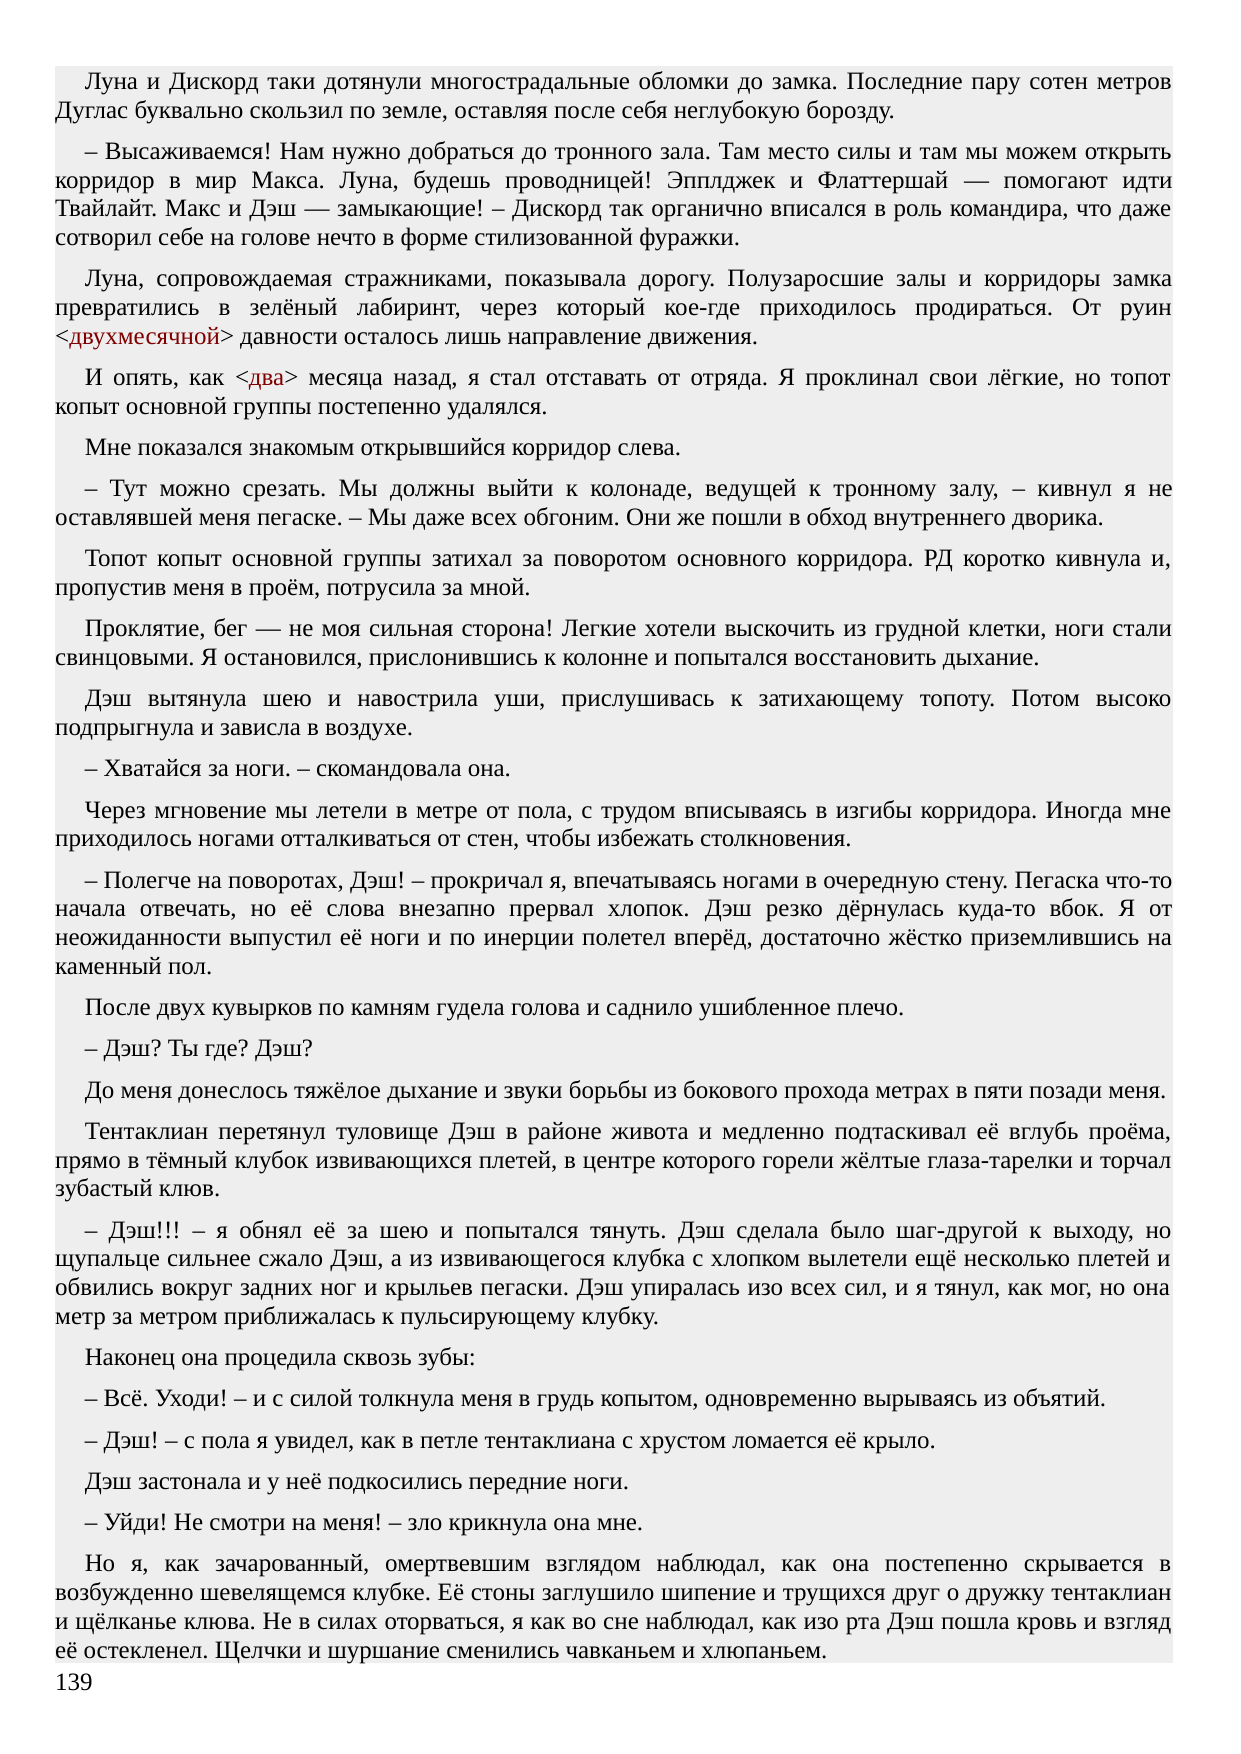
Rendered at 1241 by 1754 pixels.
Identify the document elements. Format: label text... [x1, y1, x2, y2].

text И опять, как <два> месяца назад, я стал отставать от отряда. Я проклинал свои лёгкие, но топот копыт основной группы постепенно удалялся. [55, 362, 1173, 420]
text – Полегче на поворотах, Дэш! – прокричал я, впечатываясь ногами в очередную стену. Пегаска что-то начала отвечать, но её слова внезапно прервал хлопок. Дэш резко дёрнулась куда-то вбок. Я от неожиданности выпустил её ноги и по инерции полетел вперёд, достаточно жёстко приземлившись на каменный пол. [55, 865, 1173, 980]
text Мне показался знакомым открывшийся корридор слева. [55, 432, 1173, 461]
text После двух кувырков по камням гудела голова и саднило ушибленное плечо. [55, 992, 1173, 1021]
text – Тут можно срезать. Мы должны выйти к колонаде, ведущей к тронному залу, – кивнул я не оставлявшей меня пегаске. – Мы даже всех обгоним. Они же пошли в обход внутреннего дворика. [55, 473, 1173, 531]
text Проклятие, бег — не моя сильная сторона! Легкие хотели выскочить из грудной клетки, ноги стали свинцовыми. Я остановился, прислонившись к колонне и попытался восстановить дыхание. [55, 613, 1173, 671]
text Через мгновение мы летели в метре от пола, с трудом вписываясь в изгибы корридора. Иногда мне приходилось ногами отталкиваться от стен, чтобы избежать столкновения. [55, 795, 1173, 852]
text Дэш застонала и у неё подкосились передние ноги. [55, 1466, 1173, 1495]
text Тентаклиан перетянул туловище Дэш в районе живота и медленно подтаскивал её вглубь проёма, прямо в тёмный клубок извивающихся плетей, в центре которого горели жёлтые глаза-тарелки и торчал зубастый клюв. [55, 1116, 1173, 1202]
text Дэш вытянула шею и навострила уши, прислушивась к затихающему топоту. Потом высоко подпрыгнула и зависла в воздухе. [55, 683, 1173, 741]
text Луна и Дискорд таки дотянули многострадальные обломки до замка. Последние пару сотен метров Дуглас буквально скользил по земле, оставляя после себя неглубокую борозду. [55, 66, 1173, 123]
text Топот копыт основной группы затихал за поворотом основного корридора. РД коротко кивнула и, пропустив меня в проём, потрусила за мной. [55, 543, 1173, 601]
text До меня донеслось тяжёлое дыхание и звуки борьбы из бокового прохода метрах в пяти позади меня. [55, 1075, 1173, 1103]
text – Уйди! Не смотри на меня! – зло крикнула она мне. [55, 1507, 1173, 1536]
text – Дэш? Ты где? Дэш? [55, 1033, 1173, 1062]
text Луна, сопровождаемая стражниками, показывала дорогу. Полузаросшие залы и корридоры замка превратились в зелёный лабиринт, через который кое-где приходилось продираться. От руин <двухмесячной> давности осталось лишь направление движения. [55, 263, 1173, 350]
text Но я, как зачарованный, омертвевшим взглядом наблюдал, как она постепенно скрывается в возбужденно шевелящемся клубке. Её стоны заглушило шипение и трущихся друг о дружку тентаклиан и щёлканье клюва. Не в силах оторваться, я как во сне наблюдал, как изо рта Дэш пошла кровь и взгляд её остекленел. Щелчки и шуршание сменились чавканьем и хлюпаньем. [55, 1548, 1173, 1663]
text Наконец она процедила сквозь зубы: [55, 1342, 1173, 1371]
text – Дэш! – с пола я увидел, как в петле тентаклиана с хрустом ломается её крыло. [55, 1425, 1173, 1453]
text – Всё. Уходи! – и с силой толкнула меня в грудь копытом, одновременно вырываясь из объятий. [55, 1383, 1173, 1412]
text – Дэш!!! – я обнял её за шею и попытался тянуть. Дэш сделала было шаг-другой к выходу, но щупальце сильнее сжало Дэш, а из извивающегося клубка с хлопком вылетели ещё несколько плетей и обвились вокруг задних ног и крыльев пегаски. Дэш упиралась изо всех сил, и я тянул, как мог, но она метр за метром приближалась к пульсирующему клубку. [55, 1215, 1173, 1330]
text – Хватайся за ноги. – скомандовала она. [55, 753, 1173, 782]
text – Высаживаемся! Нам нужно добраться до тронного зала. Там место силы и там мы можем открыть корридор в мир Макса. Луна, будешь проводницей! Эпплджек и Флаттершай — помогают идти Твайлайт. Макс и Дэш — замыкающие! – Дискорд так органично вписался в роль командира, что даже сотворил себе на голове нечто в форме стилизованной фуражки. [55, 136, 1173, 251]
